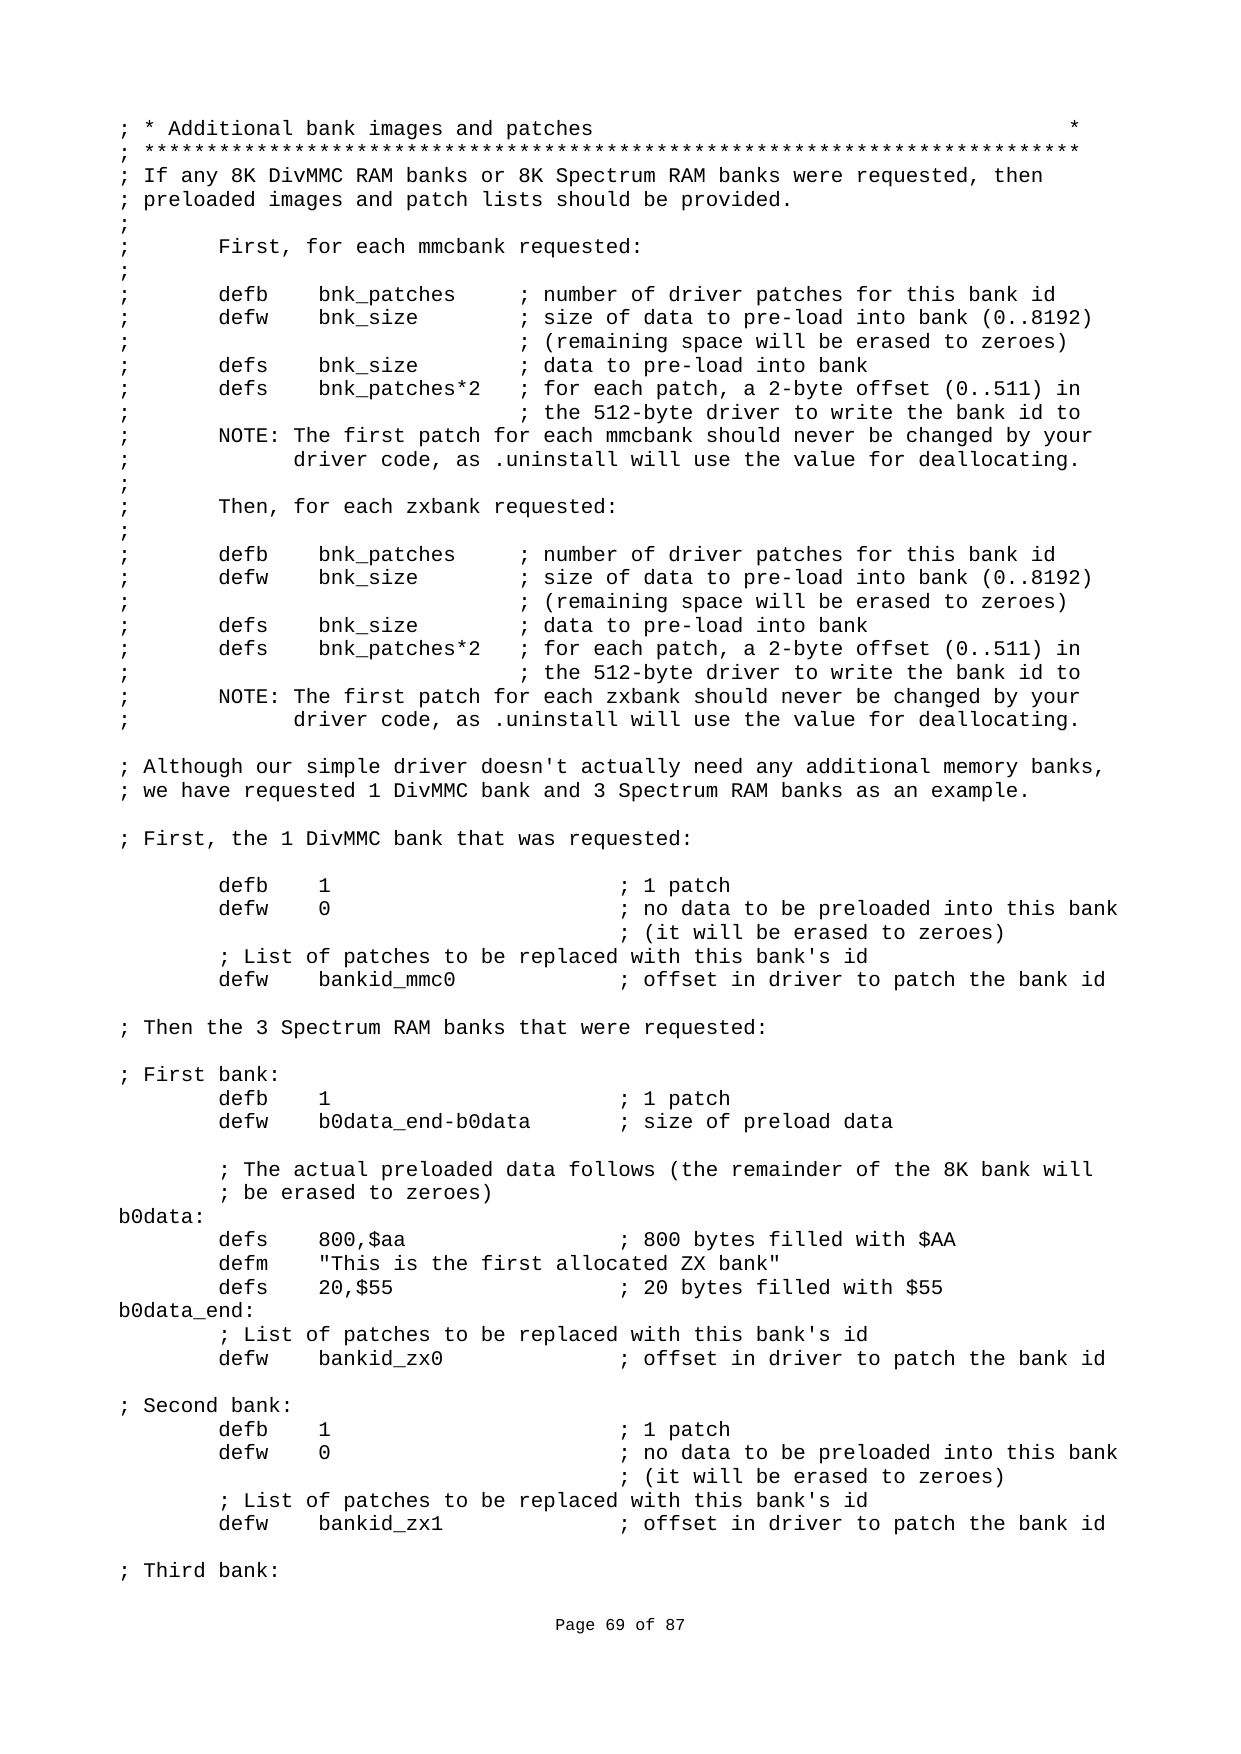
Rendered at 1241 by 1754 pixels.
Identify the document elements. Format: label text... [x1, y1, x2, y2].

text ; [118, 473, 1122, 496]
text ; ; (remaining space will be erased to zeroes) [118, 591, 1122, 615]
text ; (it will be erased to zeroes) [118, 1466, 1122, 1489]
text ; List of patches to be replaced with this bank's id [118, 1324, 1122, 1348]
text ; defs bnk_size ; data to pre-load into bank [118, 615, 1122, 638]
text ; First, the 1 DivMMC bank that was requested: [118, 827, 1122, 851]
text defw bankid_zx0 ; offset in driver to patch the bank id [118, 1348, 1122, 1371]
text ; Then the 3 Spectrum RAM banks that were requested: [118, 1017, 1122, 1040]
text defs 800,$aa ; 800 bytes filled with $AA [118, 1229, 1122, 1253]
text ; defs bnk_patches*2 ; for each patch, a 2-byte offset (0..511) in [118, 378, 1122, 402]
text ; Then, for each zxbank requested: [118, 496, 1122, 520]
text ; NOTE: The first patch for each zxbank should never be changed by your [118, 686, 1122, 709]
text ; ; the 512-byte driver to write the bank id to [118, 402, 1122, 426]
text ; NOTE: The first patch for each mmcbank should never be changed by your [118, 426, 1122, 449]
text ; First, for each mmcbank requested: [118, 236, 1122, 260]
text defb 1 ; 1 patch [118, 1088, 1122, 1111]
text ; *************************************************************************** [118, 142, 1122, 165]
text defw b0data_end-b0data ; size of preload data [118, 1111, 1122, 1135]
text defw 0 ; no data to be preloaded into this bank [118, 1442, 1122, 1466]
text b0data_end: [118, 1300, 1122, 1324]
text ; [118, 260, 1122, 284]
text ; [118, 520, 1122, 544]
text ; If any 8K DivMMC RAM banks or 8K Spectrum RAM banks were requested, then [118, 165, 1122, 189]
text defw 0 ; no data to be preloaded into this bank [118, 898, 1122, 922]
text defm "This is the first allocated ZX bank" [118, 1253, 1122, 1277]
text ; Third bank: [118, 1561, 1122, 1584]
text ; we have requested 1 DivMMC bank and 3 Spectrum RAM banks as an example. [118, 780, 1122, 804]
text ; defw bnk_size ; size of data to pre-load into bank (0..8192) [118, 567, 1122, 591]
text ; preloaded images and patch lists should be provided. [118, 189, 1122, 213]
text defw bankid_zx1 ; offset in driver to patch the bank id [118, 1513, 1122, 1537]
text ; defb bnk_patches ; number of driver patches for this bank id [118, 544, 1122, 567]
text ; defs bnk_patches*2 ; for each patch, a 2-byte offset (0..511) in [118, 638, 1122, 662]
text defs 20,$55 ; 20 bytes filled with $55 [118, 1277, 1122, 1300]
text ; defs bnk_size ; data to pre-load into bank [118, 354, 1122, 378]
text ; The actual preloaded data follows (the remainder of the 8K bank will [118, 1158, 1122, 1182]
text ; Although our simple driver doesn't actually need any additional memory banks, [118, 757, 1122, 780]
text defw bankid_mmc0 ; offset in driver to patch the bank id [118, 969, 1122, 993]
text ; List of patches to be replaced with this bank's id [118, 1489, 1122, 1513]
text ; * Additional bank images and patches * [118, 118, 1122, 142]
text defb 1 ; 1 patch [118, 875, 1122, 898]
text ; [118, 213, 1122, 236]
text ; defw bnk_size ; size of data to pre-load into bank (0..8192) [118, 307, 1122, 331]
text ; driver code, as .uninstall will use the value for deallocating. [118, 709, 1122, 733]
text ; List of patches to be replaced with this bank's id [118, 946, 1122, 969]
text b0data: [118, 1206, 1122, 1229]
text ; Second bank: [118, 1395, 1122, 1419]
text ; (it will be erased to zeroes) [118, 922, 1122, 946]
text ; ; the 512-byte driver to write the bank id to [118, 662, 1122, 686]
text ; be erased to zeroes) [118, 1182, 1122, 1206]
text ; driver code, as .uninstall will use the value for deallocating. [118, 449, 1122, 473]
text defb 1 ; 1 patch [118, 1419, 1122, 1442]
text ; defb bnk_patches ; number of driver patches for this bank id [118, 284, 1122, 307]
text ; First bank: [118, 1064, 1122, 1088]
text ; ; (remaining space will be erased to zeroes) [118, 331, 1122, 354]
